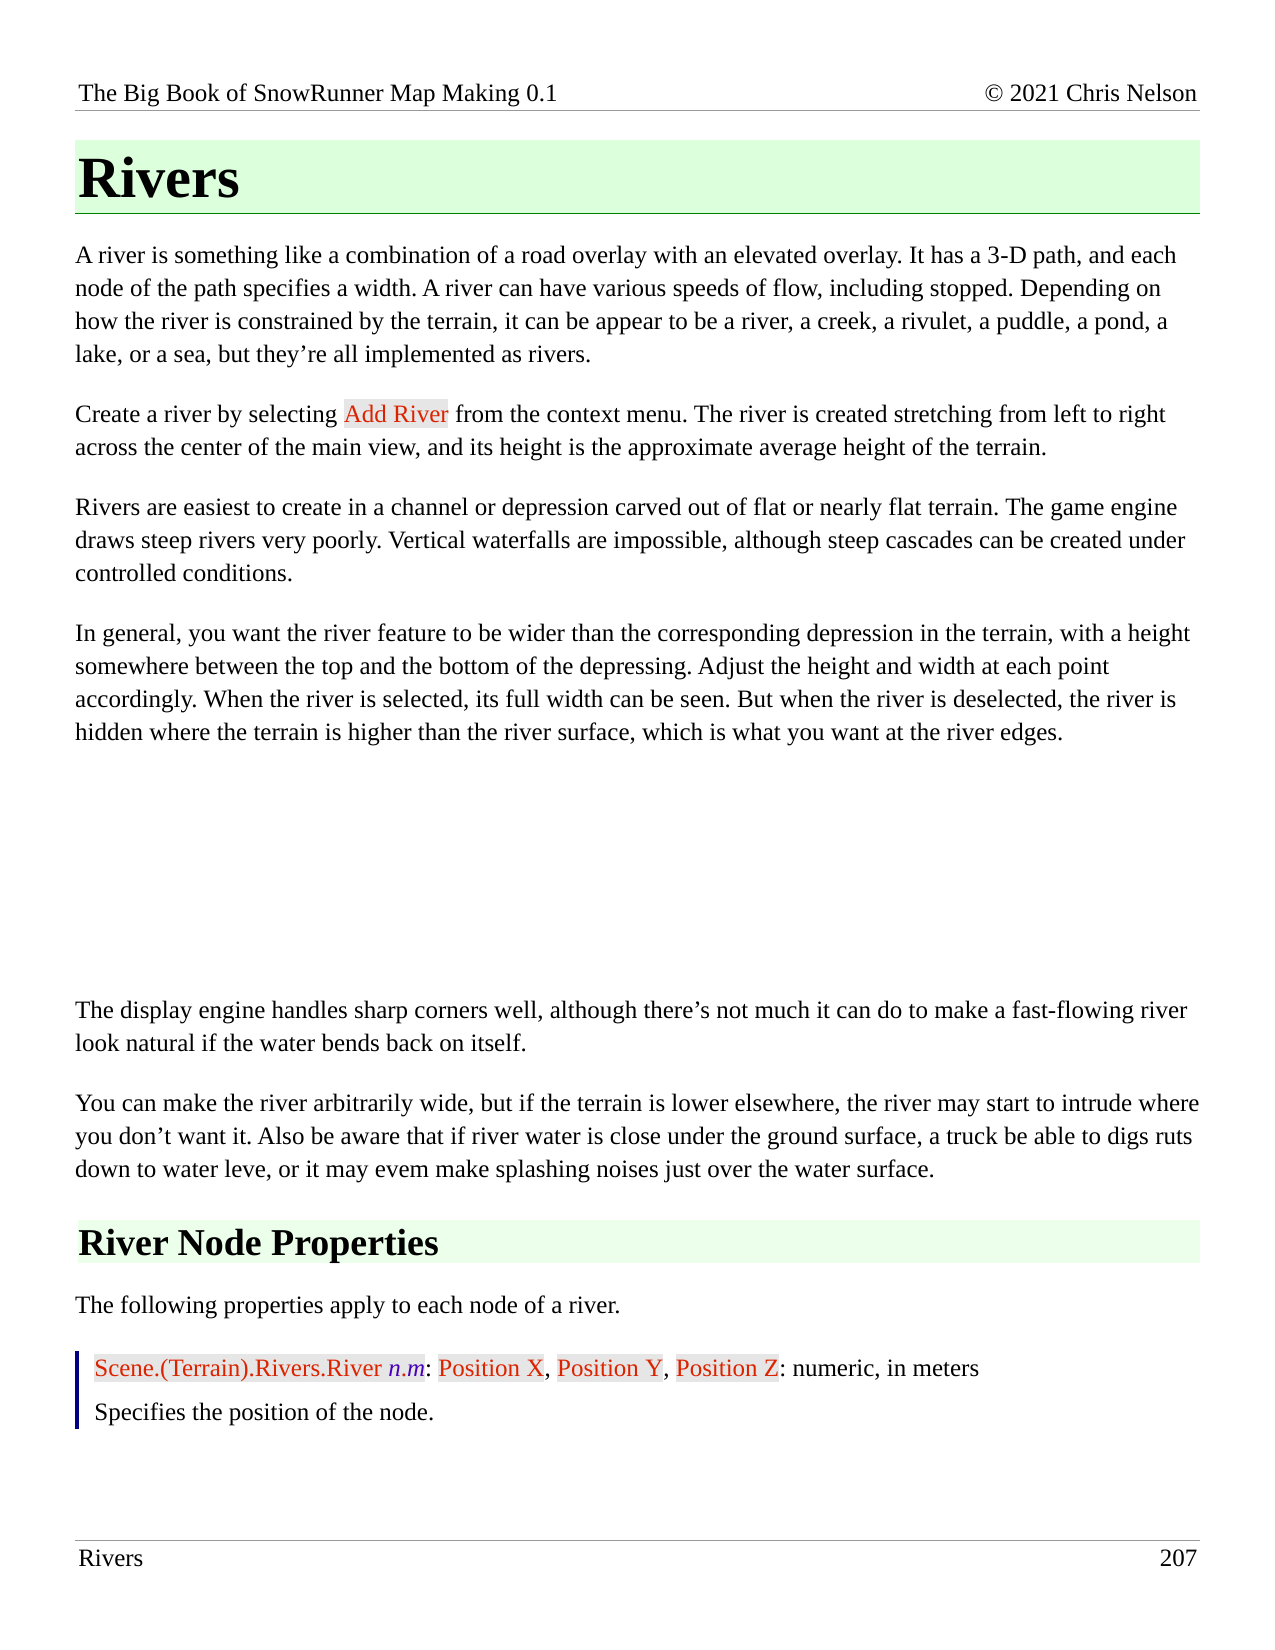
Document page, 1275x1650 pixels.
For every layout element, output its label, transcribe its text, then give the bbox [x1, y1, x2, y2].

text Create a river by selecting Add River from the context menu. The river is created stretching from left to right across the center of the main view, and its height is the approximate average height of the terrain. [75, 399, 1200, 461]
subtitle Rivers [75, 140, 1200, 213]
text Rivers are easiest to create in a channel or depression carved out of flat or nearly flat terrain. The game engine draws steep rivers very poorly. Vertical waterfalls are impossible, although steep cascades can be created under controlled conditions. [75, 492, 1200, 587]
text In general, you want the river feature to be wider than the corresponding depression in the terrain, with a height somewhere between the top and the bottom of the depressing. Adjust the height and width at each point accordingly. When the river is selected, its full width can be seen. But when the river is deselected, the river is hidden where the terrain is higher than the river surface, which is what you want at the river edges. [75, 618, 1200, 746]
text Scene.(Terrain).Rivers.River n.m: Position X, Position Y, Position Z: numeric, in meters [79, 1351, 1200, 1382]
text The following properties apply to each node of a river. [75, 1291, 1200, 1319]
text You can make the river arbitrarily wide, but if the terrain is lower elsewhere, the river may start to intrude where you don’t want it. Also be aware that if river water is close under the ground surface, a truck be able to digs ruts down to water leve, or it may evem make splashing noises just over the water surface. [75, 1088, 1200, 1183]
text The display engine handles sharp corners well, although there’s not much it can do to make a fast-flowing river look natural if the water bends back on itself. [75, 995, 1200, 1057]
subtitle River Node Properties [78, 1220, 1200, 1263]
text A river is something like a combination of a road overlay with an elevated overlay. It has a 3‑D path, and each node of the path specifies a width. A river can have various speeds of flow, including stopped. Depending on how the river is constrained by the terrain, it can be appear to be a river, a creek, a rivulet, a puddle, a pond, a lake, or a sea, but they’re all implemented as rivers. [75, 240, 1200, 368]
text Specifies the position of the node. [79, 1394, 1200, 1429]
